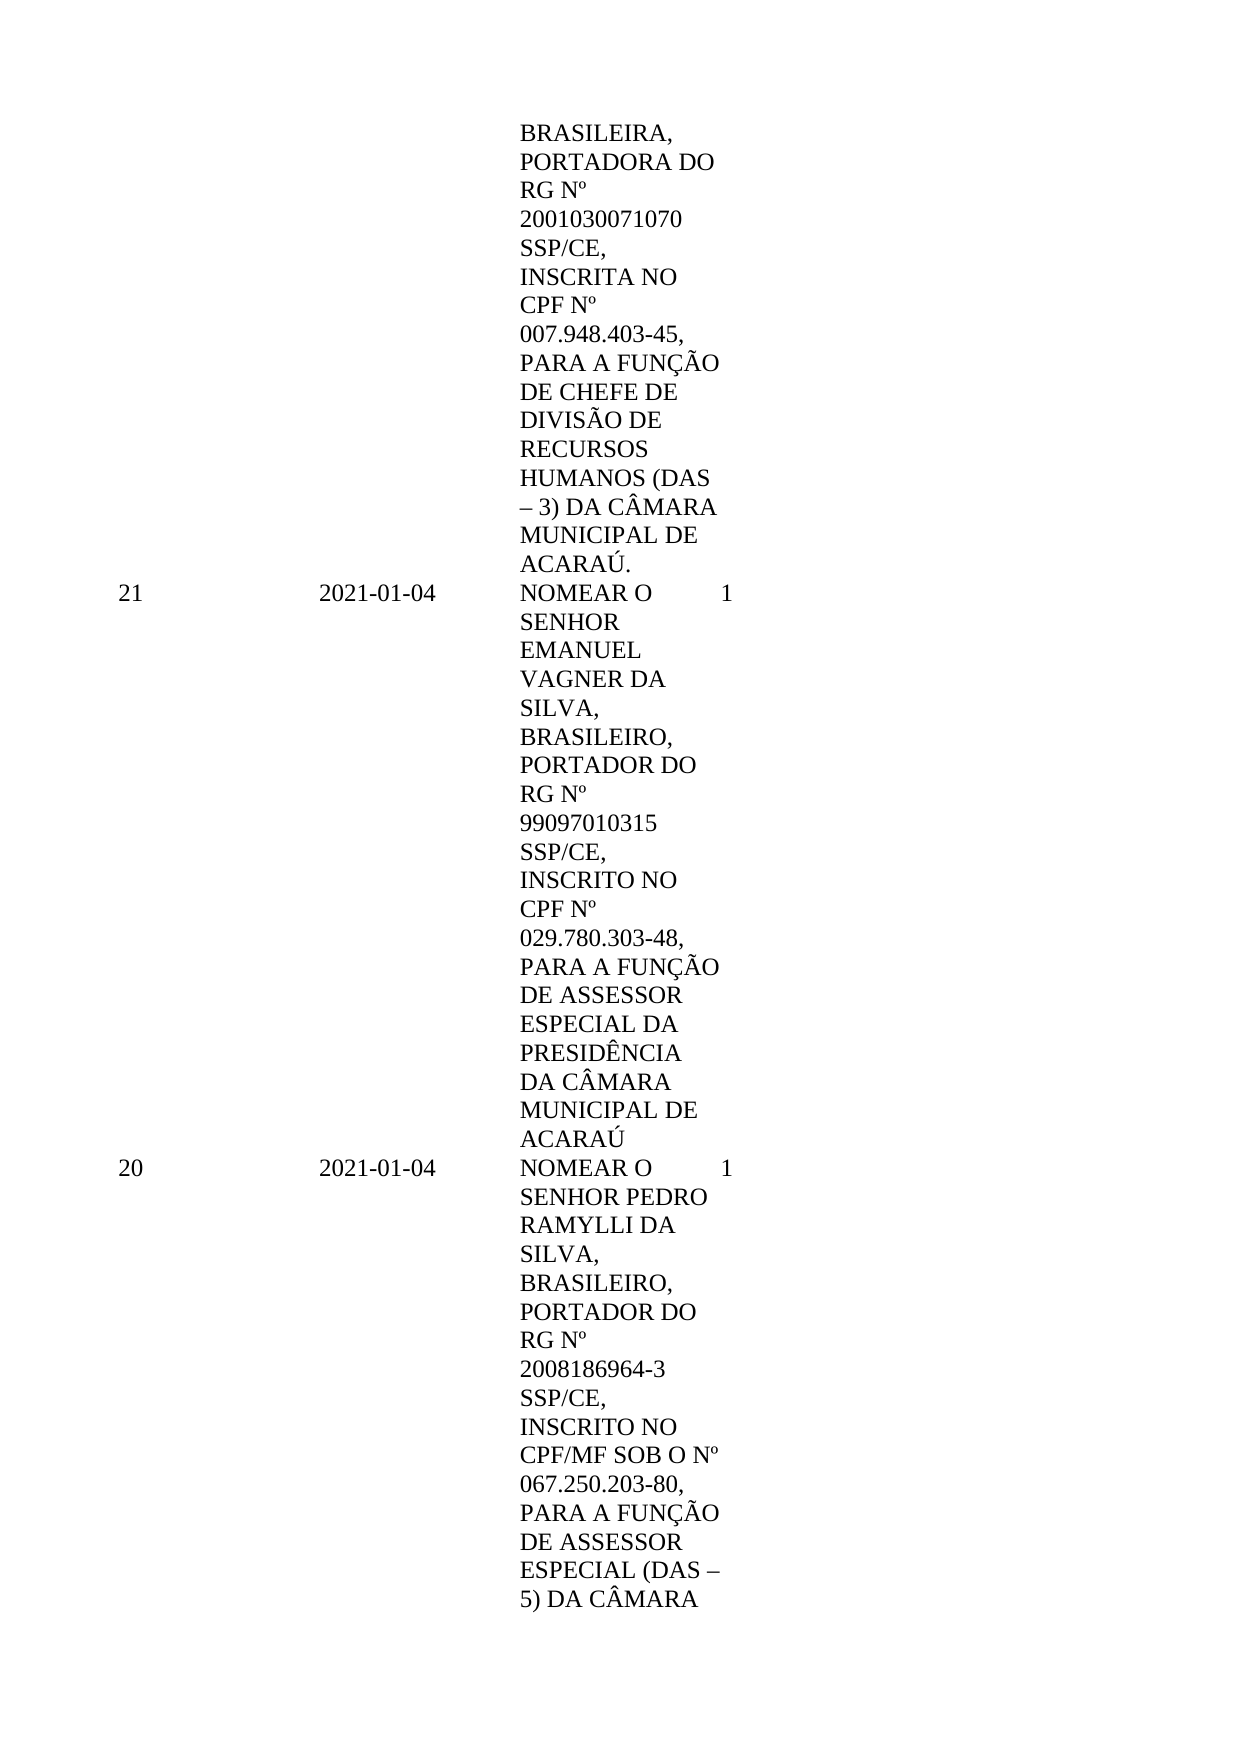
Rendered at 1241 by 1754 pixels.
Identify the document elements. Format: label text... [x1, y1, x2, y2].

table_cell [720, 118, 921, 578]
table_cell 1 [720, 1153, 921, 1613]
table_cell NOMEAR O SENHOR PEDRO RAMYLLI DA SILVA, BRASILEIRO, PORTADOR DO RG Nº 2008186964-3 SSP/CE, INSCRITO NO CPF/MF SOB O Nº 067.250.203-80, PARA A FUNÇÃO DE ASSESSOR ESPECIAL (DAS – 5) DA CÂMARA [520, 1153, 720, 1613]
table_cell [921, 118, 1122, 578]
table_cell 1 [720, 578, 921, 1153]
table_cell 21 [118, 578, 319, 1153]
table_cell 2021-01-04 [319, 578, 519, 1153]
table_cell [118, 118, 319, 578]
table_cell [921, 578, 1122, 1153]
table_cell NOMEAR O SENHOR EMANUEL VAGNER DA SILVA, BRASILEIRO, PORTADOR DO RG Nº 99097010315 SSP/CE, INSCRITO NO CPF Nº 029.780.303-48, PARA A FUNÇÃO DE ASSESSOR ESPECIAL DA PRESIDÊNCIA DA CÂMARA MUNICIPAL DE ACARAÚ [520, 578, 720, 1153]
table_cell 2021-01-04 [319, 1153, 519, 1613]
table_cell [921, 1153, 1122, 1613]
table_cell 20 [118, 1153, 319, 1613]
table_cell [319, 118, 519, 578]
table_cell BRASILEIRA, PORTADORA DO RG Nº 2001030071070 SSP/CE, INSCRITA NO CPF Nº 007.948.403-45, PARA A FUNÇÃO DE CHEFE DE DIVISÃO DE RECURSOS HUMANOS (DAS – 3) DA CÂMARA MUNICIPAL DE ACARAÚ. [520, 118, 720, 578]
